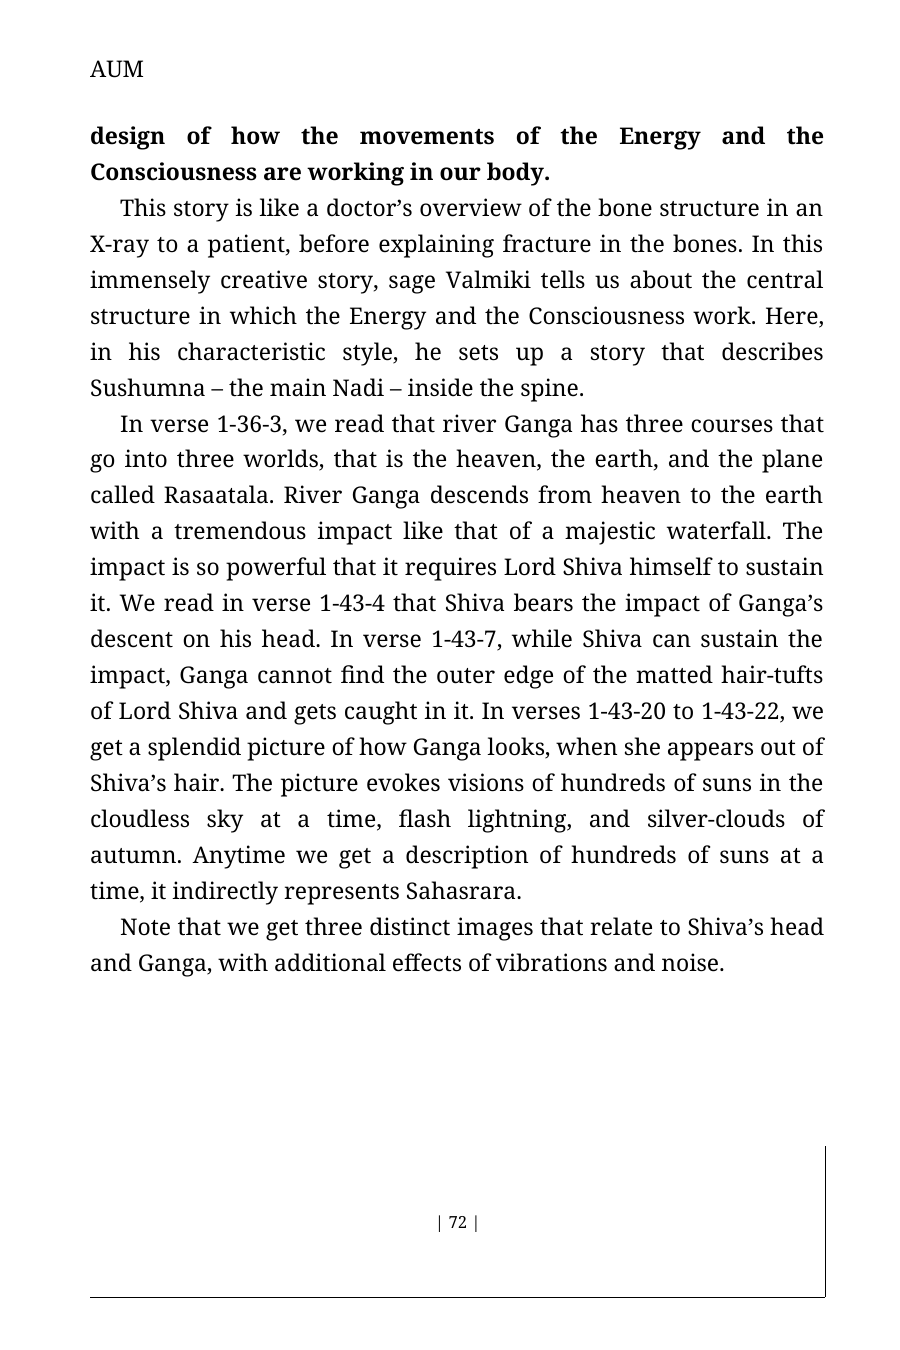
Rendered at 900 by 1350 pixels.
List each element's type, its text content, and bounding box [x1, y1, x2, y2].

text In verse 1-36-3, we read that river Ganga has three courses that go into three worlds, that is the heaven, the earth, and the plane called Rasaatala. River Ganga descends from heaven to the earth with a tremendous impact like that of a majestic waterfall. The impact is so powerful that it requires Lord Shiva himself to sustain it. We read in verse 1-43-4 that Shiva bears the impact of Ganga’s descent on his head. In verse 1-43-7, while Shiva can sustain the impact, Ganga cannot find the outer edge of the matted hair-tufts of Lord Shiva and gets caught in it. In verses 1-43-20 to 1-43-22, we get a splendid picture of how Ganga looks, when she appears out of Shiva’s hair. The picture evokes visions of hundreds of suns in the cloudless sky at a time, flash lightning, and silver-clouds of autumn. Anytime we get a description of hundreds of suns at a time, it indirectly represents Sahasrara. [90, 407, 825, 906]
text design of how the movements of the Energy and the Consciousness are working in our body. [90, 120, 825, 187]
text Note that we get three distinct images that relate to Shiva’s head and Ganga, with additional effects of vibrations and noise. [90, 911, 825, 978]
text This story is like a doctor’s overview of the bone structure in an X-ray to a patient, before explaining fracture in the bones. In this immensely creative story, sage Valmiki tells us about the central structure in which the Energy and the Consciousness work. Here, in his characteristic style, he sets up a story that describes Sushumna – the main Nadi – inside the spine. [90, 192, 825, 403]
